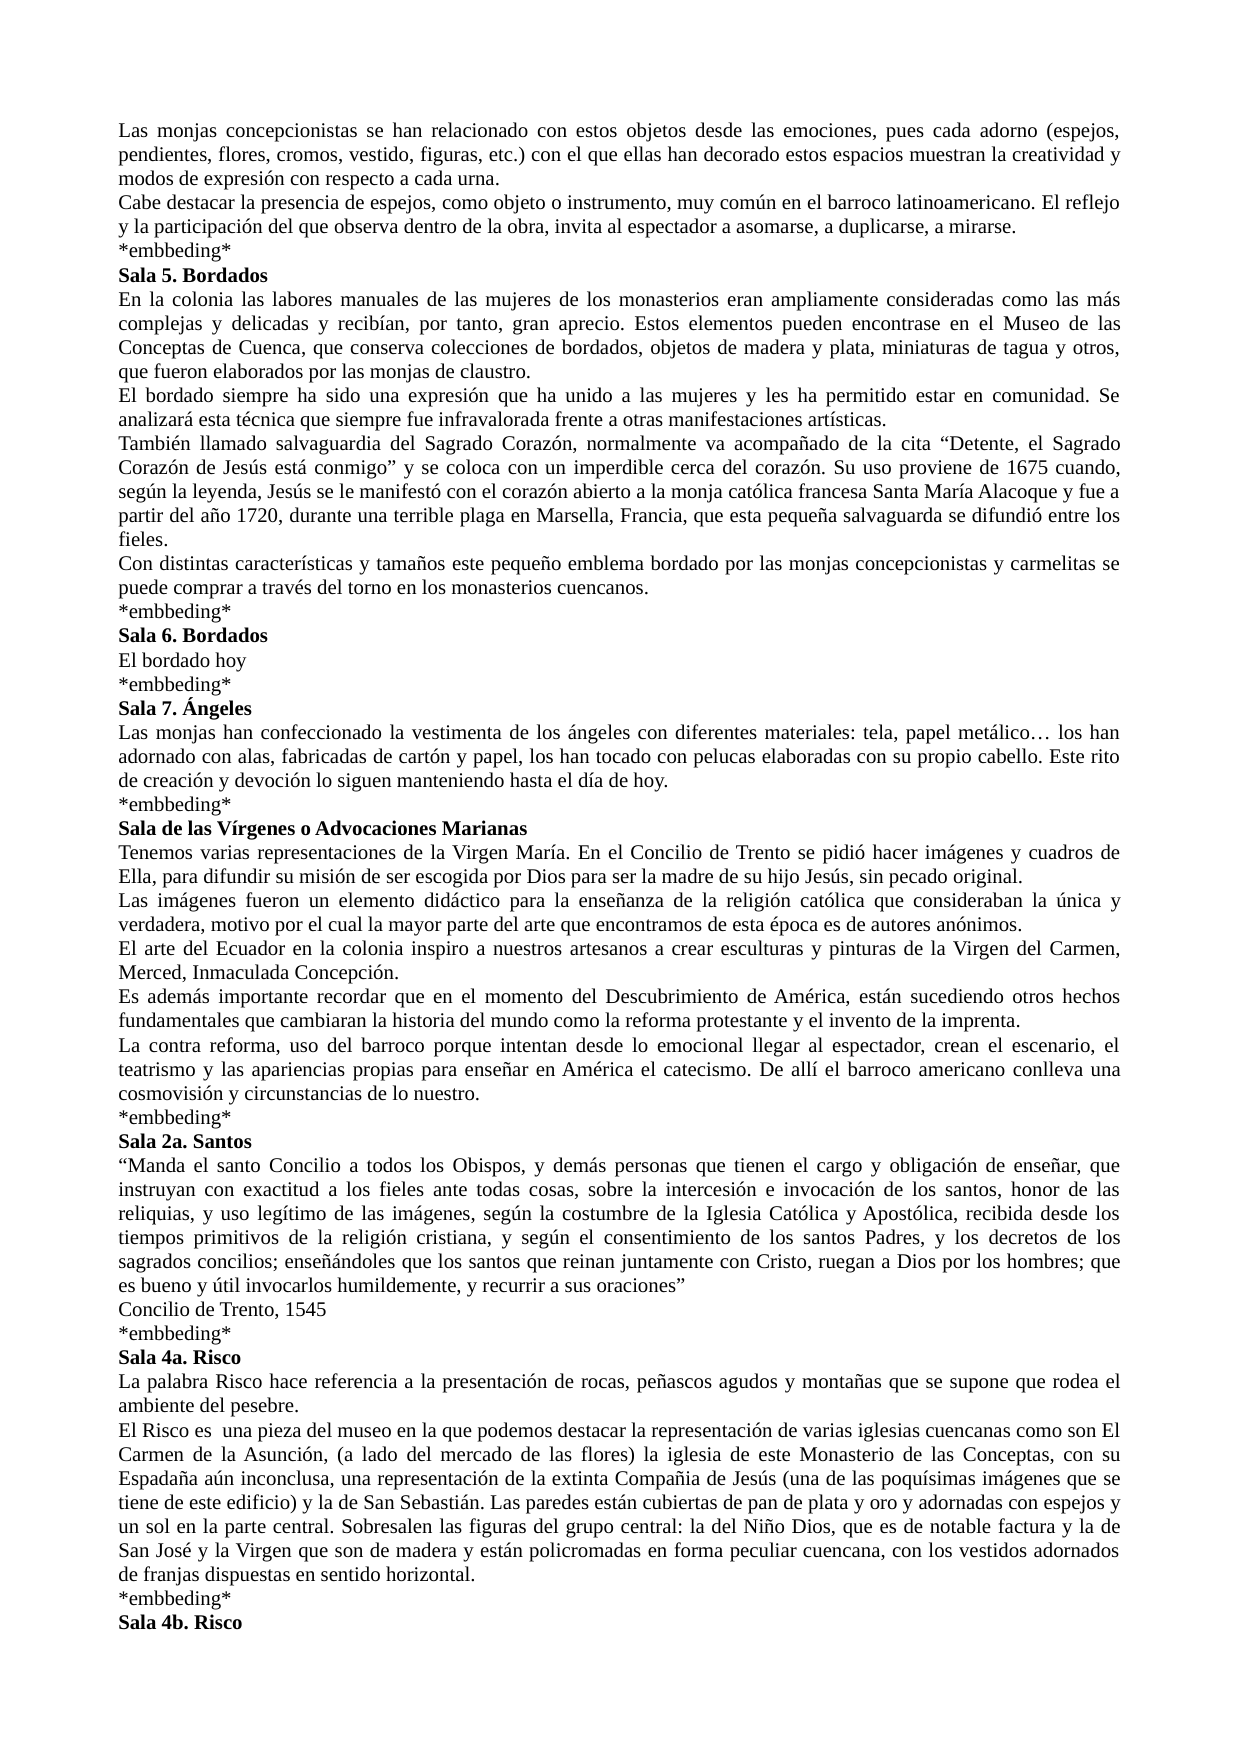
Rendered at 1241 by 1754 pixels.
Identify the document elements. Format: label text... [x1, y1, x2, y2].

text *embbeding* [118, 1105, 1122, 1129]
text Sala de las Vírgenes o Advocaciones Marianas [118, 816, 1122, 840]
text Las monjas han confeccionado la vestimenta de los ángeles con diferentes materiales: tela, papel metálico… los han adornado con alas, fabricadas de cartón y papel, los han tocado con pelucas elaboradas con su propio cabello. Este rito de creación y devoción lo siguen manteniendo hasta el día de hoy. [118, 720, 1122, 792]
text Sala 7. Ángeles [118, 696, 1122, 720]
text Sala 6. Bordados [118, 623, 1122, 647]
text Las imágenes fueron un elemento didáctico para la enseñanza de la religión católica que consideraban la única y verdadera, motivo por el cual la mayor parte del arte que encontramos de esta época es de autores anónimos. [118, 888, 1122, 936]
text Es además importante recordar que en el momento del Descubrimiento de América, están sucediendo otros hechos fundamentales que cambiaran la historia del mundo como la reforma protestante y el invento de la imprenta. [118, 984, 1122, 1032]
text Sala 5. Bordados [118, 262, 1122, 287]
text *embbeding* [118, 672, 1122, 696]
text También llamado salvaguardia del Sagrado Corazón, normalmente va acompañado de la cita “Detente, el Sagrado Corazón de Jesús está conmigo” y se coloca con un imperdible cerca del corazón. Su uso proviene de 1675 cuando, según la leyenda, Jesús se le manifestó con el corazón abierto a la monja católica francesa Santa María Alacoque y fue a partir del año 1720, durante una terrible plaga en Marsella, Francia, que esta pequeña salvaguarda se difundió entre los fieles. [118, 431, 1122, 551]
text El arte del Ecuador en la colonia inspiro a nuestros artesanos a crear esculturas y pinturas de la Virgen del Carmen, Merced, Inmaculada Concepción. [118, 936, 1122, 984]
text *embbeding* [118, 599, 1122, 623]
text La contra reforma, uso del barroco porque intentan desde lo emocional llegar al espectador, crean el escenario, el teatrismo y las apariencias propias para enseñar en América el catecismo. De allí el barroco americano conlleva una cosmovisión y circunstancias de lo nuestro. [118, 1032, 1122, 1105]
text Sala 2a. Santos [118, 1129, 1122, 1153]
text *embbeding* [118, 1321, 1122, 1345]
text *embbeding* [118, 238, 1122, 262]
text Las monjas concepcionistas se han relacionado con estos objetos desde las emociones, pues cada adorno (espejos, pendientes, flores, cromos, vestido, figuras, etc.) con el que ellas han decorado estos espacios muestran la creatividad y modos de expresión con respecto a cada urna. [118, 118, 1122, 190]
text Con distintas características y tamaños este pequeño emblema bordado por las monjas concepcionistas y carmelitas se puede comprar a través del torno en los monasterios cuencanos. [118, 551, 1122, 599]
text Sala 4a. Risco [118, 1345, 1122, 1369]
text El bordado siempre ha sido una expresión que ha unido a las mujeres y les ha permitido estar en comunidad. Se analizará esta técnica que siempre fue infravalorada frente a otras manifestaciones artísticas. [118, 383, 1122, 431]
text El Risco es una pieza del museo en la que podemos destacar la representación de varias iglesias cuencanas como son El Carmen de la Asunción, (a lado del mercado de las flores) la iglesia de este Monasterio de las Conceptas, con su Espadaña aún inconclusa, una representación de la extinta Compañia de Jesús (una de las poquísimas imágenes que se tiene de este edificio) y la de San Sebastián. Las paredes están cubiertas de pan de plata y oro y adornadas con espejos y un sol en la parte central. Sobresalen las figuras del grupo central: la del Niño Dios, que es de notable factura y la de San José y la Virgen que son de madera y están policromadas en forma peculiar cuencana, con los vestidos adornados de franjas dispuestas en sentido horizontal. [118, 1417, 1122, 1586]
text Sala 4b. Risco [118, 1610, 1122, 1634]
text El bordado hoy [118, 647, 1122, 672]
text Tenemos varias representaciones de la Virgen María. En el Concilio de Trento se pidió hacer imágenes y cuadros de Ella, para difundir su misión de ser escogida por Dios para ser la madre de su hijo Jesús, sin pecado original. [118, 840, 1122, 888]
text En la colonia las labores manuales de las mujeres de los monasterios eran ampliamente consideradas como las más complejas y delicadas y recibían, por tanto, gran aprecio. Estos elementos pueden encontrase en el Museo de las Conceptas de Cuenca, que conserva colecciones de bordados, objetos de madera y plata, miniaturas de tagua y otros, que fueron elaborados por las monjas de claustro. [118, 287, 1122, 383]
text Cabe destacar la presencia de espejos, como objeto o instrumento, muy común en el barroco latinoamericano. El reflejo y la participación del que observa dentro de la obra, invita al espectador a asomarse, a duplicarse, a mirarse. [118, 190, 1122, 238]
text La palabra Risco hace referencia a la presentación de rocas, peñascos agudos y montañas que se supone que rodea el ambiente del pesebre. [118, 1369, 1122, 1417]
text *embbeding* [118, 1586, 1122, 1610]
text Concilio de Trento, 1545 [118, 1297, 1122, 1321]
text “Manda el santo Concilio a todos los Obispos, y demás personas que tienen el cargo y obligación de enseñar, que instruyan con exactitud a los fieles ante todas cosas, sobre la intercesión e invocación de los santos, honor de las reliquias, y uso legítimo de las imágenes, según la costumbre de la Iglesia Católica y Apostólica, recibida desde los tiempos primitivos de la religión cristiana, y según el consentimiento de los santos Padres, y los decretos de los sagrados concilios; enseñándoles que los santos que reinan juntamente con Cristo, ruegan a Dios por los hombres; que es bueno y útil invocarlos humildemente, y recurrir a sus oraciones” [118, 1153, 1122, 1297]
text *embbeding* [118, 792, 1122, 816]
